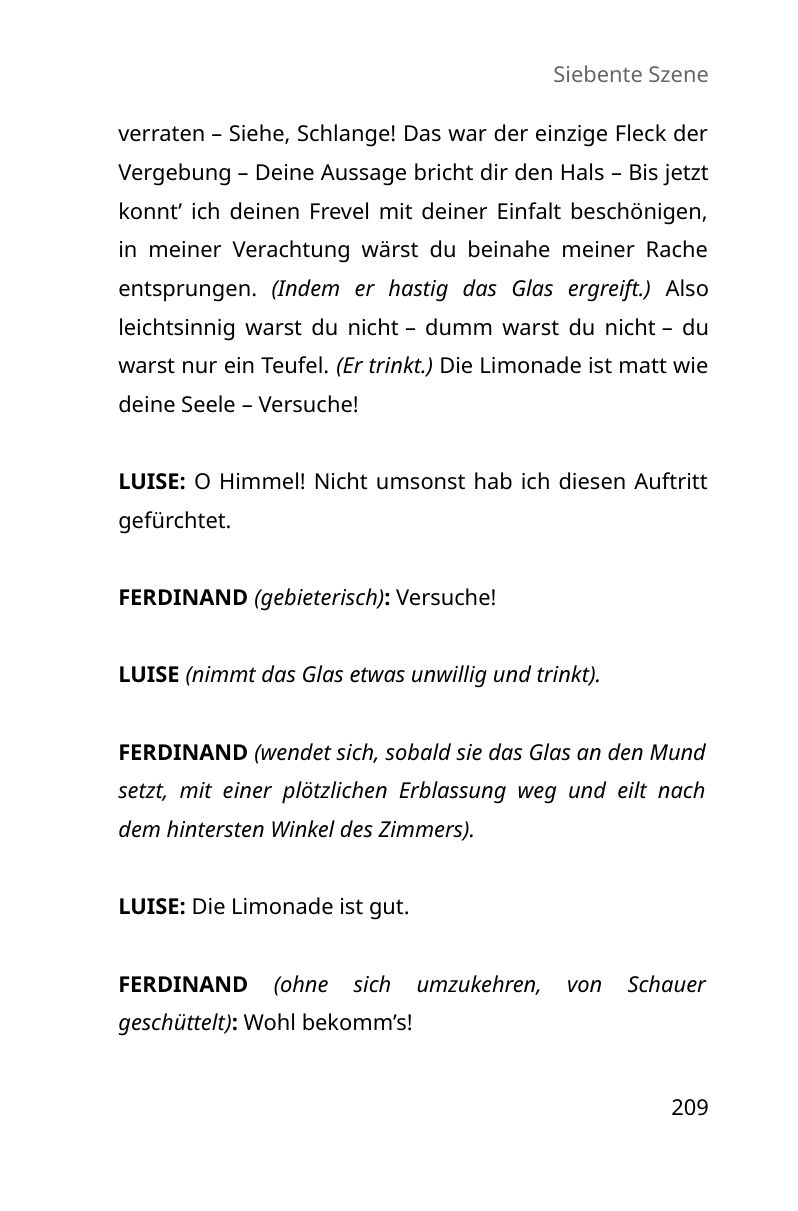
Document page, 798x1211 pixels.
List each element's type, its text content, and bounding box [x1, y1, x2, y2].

text verraten – Siehe, Schlange! Das war der einzige Fleck der Vergebung – Deine Aussage bricht dir den Hals – Bis jetzt konnt’ ich deinen Frevel mit deiner Einfalt beschönigen, in meiner Verachtung wärst du beinahe meiner Rache entsprungen. (Indem er hastig das Glas ergreift.) Also leichtsinnig warst du nicht – dumm warst du nicht – du warst nur ein Teufel. (Er trinkt.) Die Limonade ist matt wie deine Seele – Versuche! [118, 118, 709, 419]
text LUISE (nimmt das Glas etwas unwillig und trinkt). [118, 632, 709, 689]
text FERDINAND (wendet sich, sobald sie das Glas an den Mund setzt, mit einer plötzlichen Erblassung weg und eilt nach dem hintersten Winkel des Zimmers). [118, 710, 709, 844]
text LUISE: Die Limonade ist gut. [118, 864, 709, 921]
text LUISE: O Himmel! Nicht umsonst hab ich diesen Auftritt gefürchtet. [118, 439, 709, 534]
text FERDINAND (gebieterisch): Versuche! [118, 555, 709, 612]
text FERDINAND (ohne sich umzukehren, von Schauer geschüttelt): Wohl bekomm’s! [118, 942, 709, 1037]
